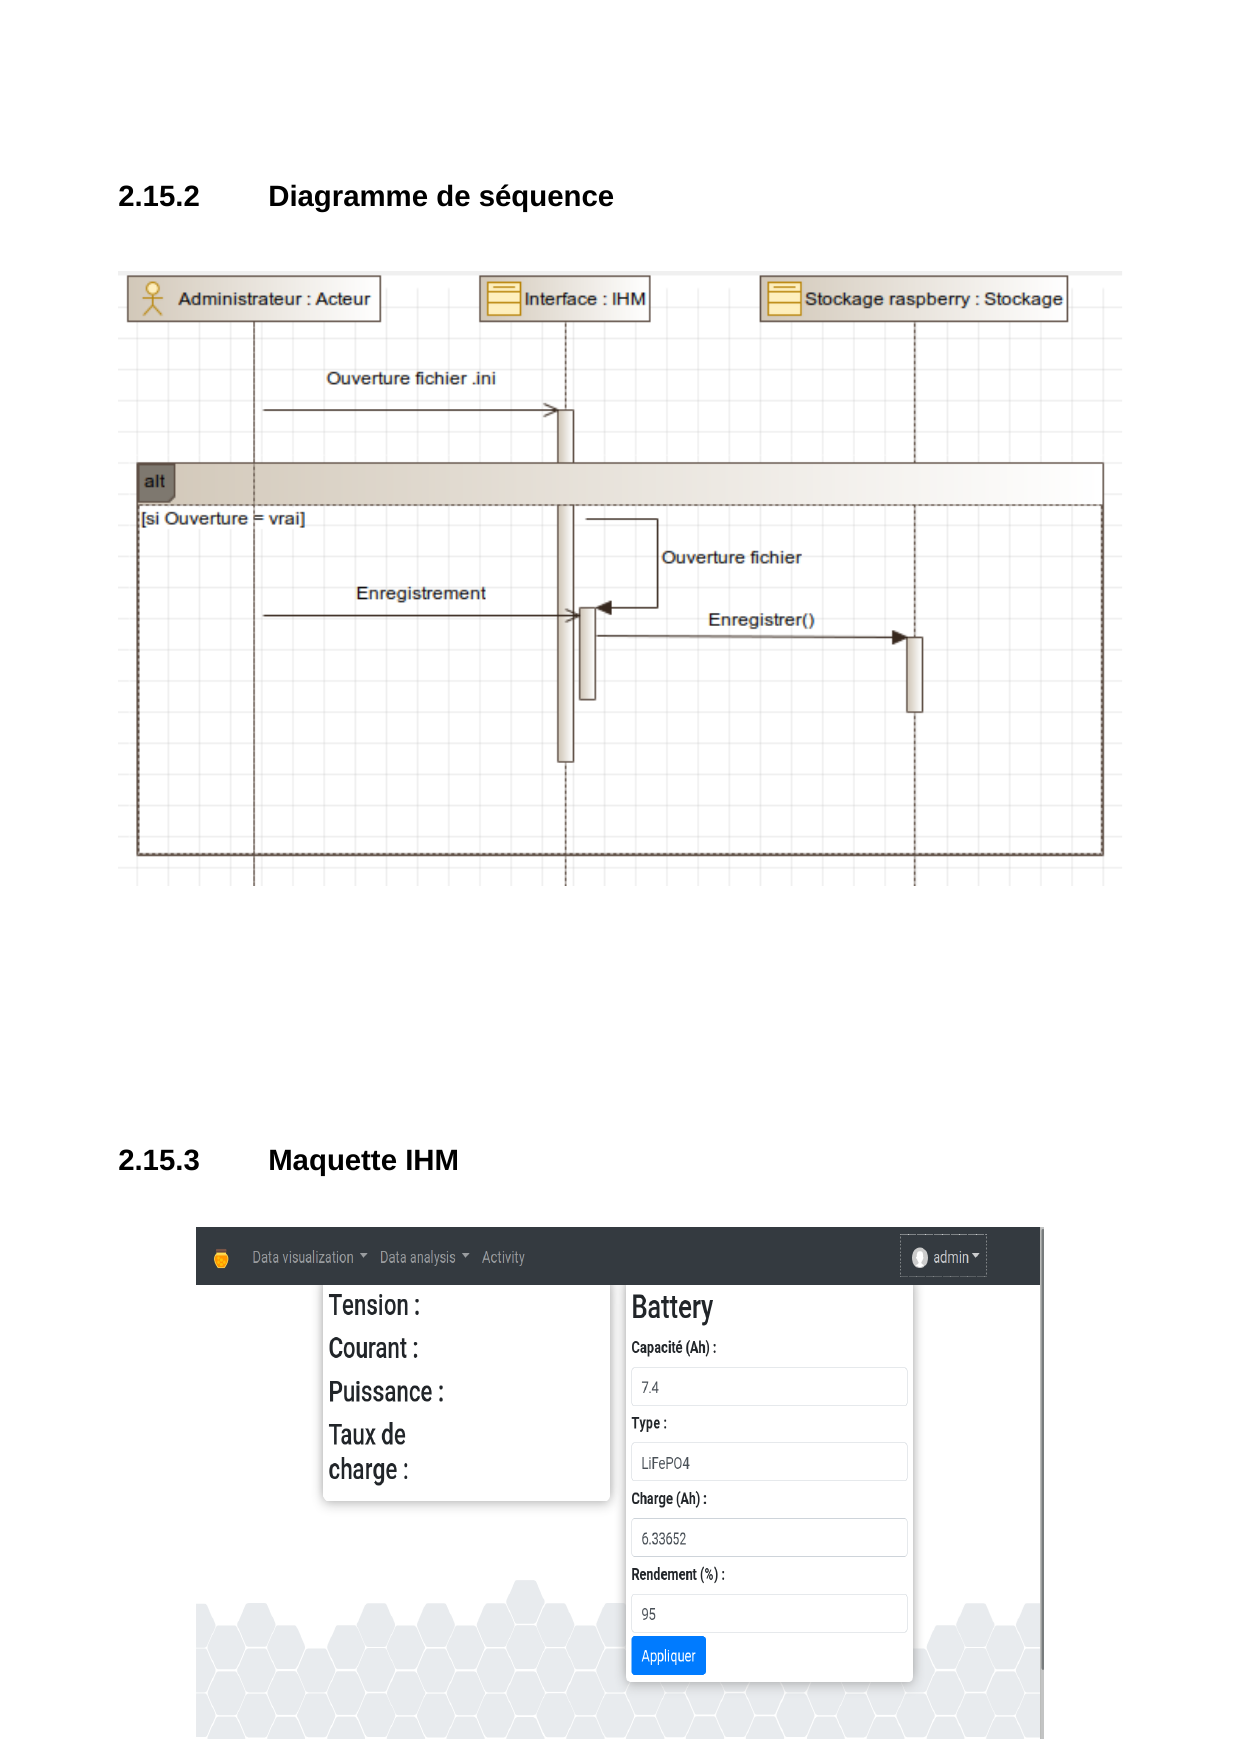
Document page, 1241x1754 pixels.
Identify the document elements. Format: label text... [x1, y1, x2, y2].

picture [196, 1227, 1044, 1739]
subtitle Diagramme de séquence [118, 179, 1122, 213]
picture [118, 271, 1123, 886]
subtitle Maquette IHM [118, 1143, 1122, 1177]
